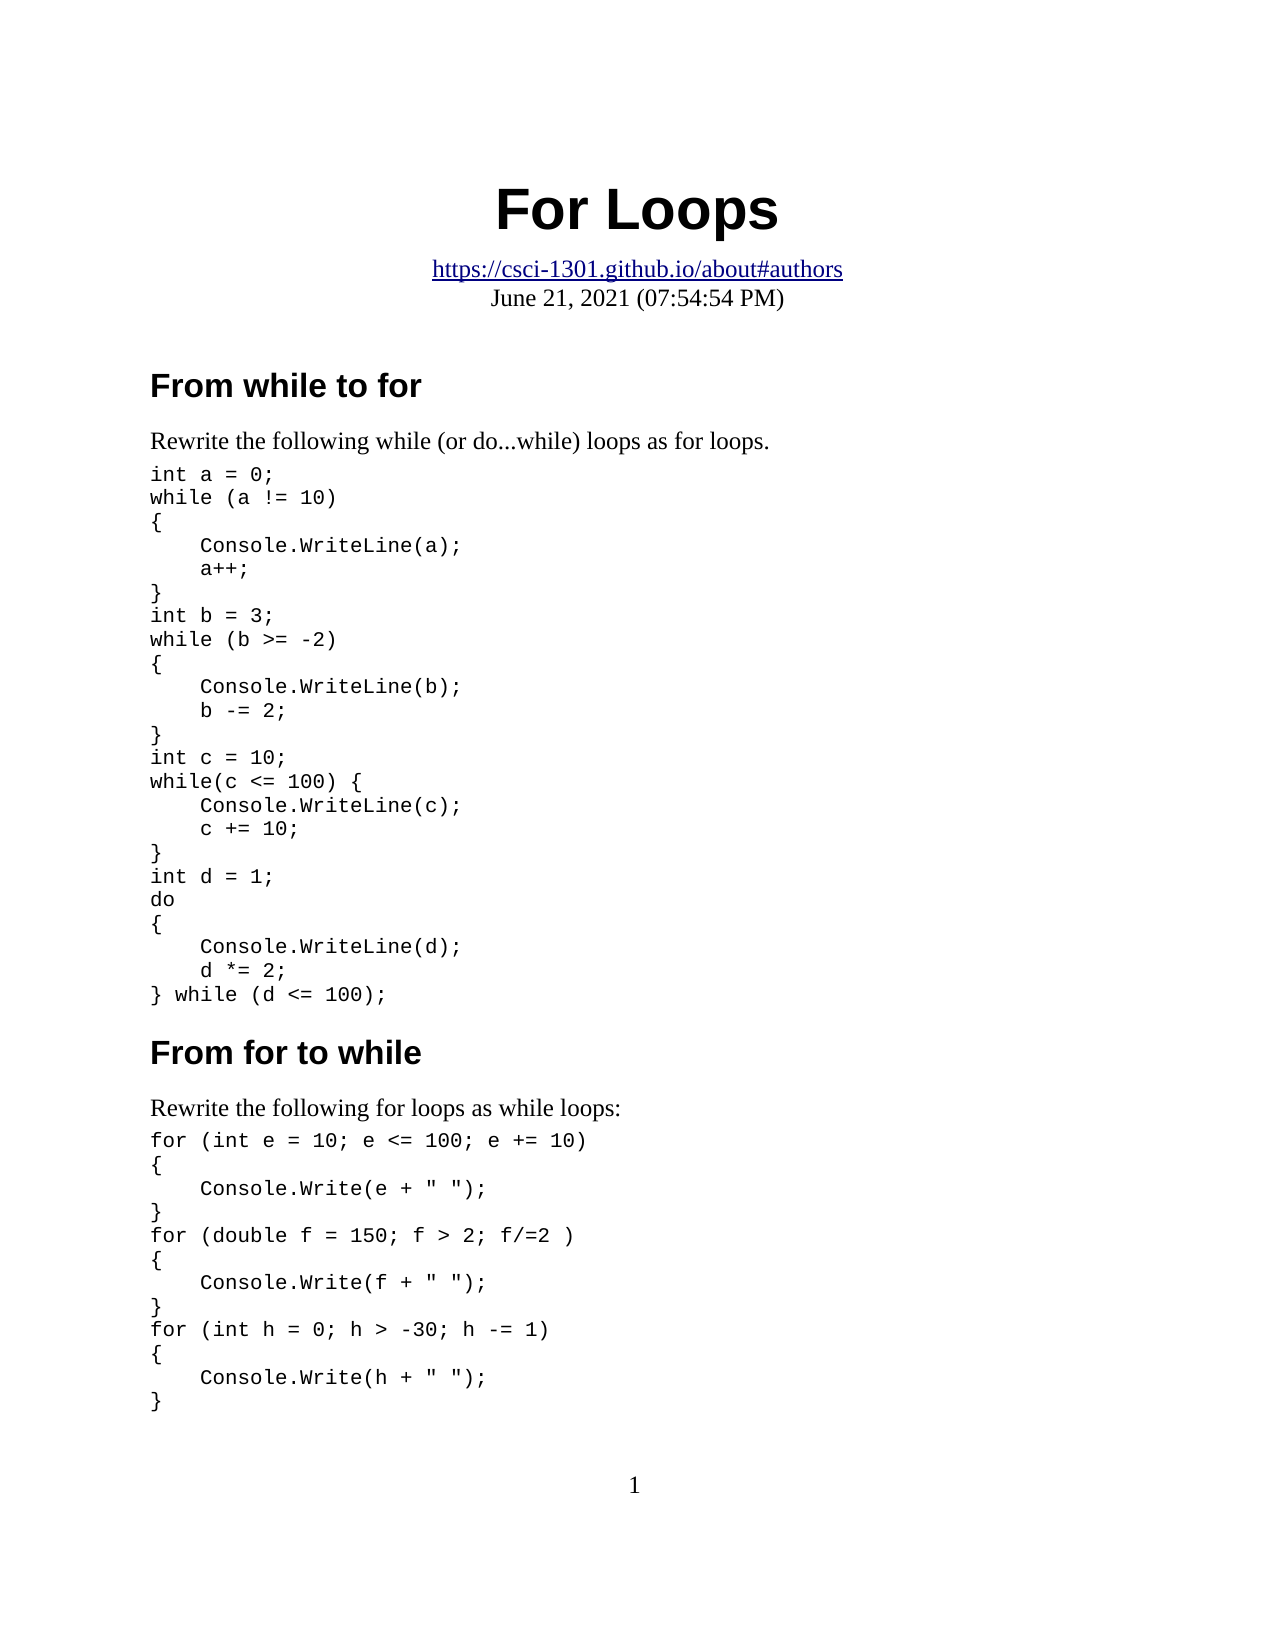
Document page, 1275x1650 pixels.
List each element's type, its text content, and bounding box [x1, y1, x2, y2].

text a++; [150, 558, 1125, 582]
text { [150, 1343, 1125, 1367]
text for (int h = 0; h > -30; h -= 1) [150, 1319, 1125, 1343]
text int d = 1; [150, 866, 1125, 889]
text { [150, 1248, 1125, 1272]
text June 21, 2021 (07:54:54 PM) [150, 283, 1125, 312]
text do [150, 889, 1125, 913]
text Rewrite the following while (or do...while) loops as for loops. [150, 426, 1125, 455]
text int c = 10; [150, 747, 1125, 771]
text d *= 2; [150, 960, 1125, 984]
text for (double f = 150; f > 2; f/=2 ) [150, 1225, 1125, 1248]
text for (int e = 10; e <= 100; e += 10) [150, 1130, 1125, 1154]
text b -= 2; [150, 700, 1125, 724]
text } [150, 1201, 1125, 1225]
text Rewrite the following for loops as while loops: [150, 1093, 1125, 1121]
text Console.WriteLine(c); [150, 795, 1125, 818]
text } [150, 1390, 1125, 1414]
text } while (d <= 100); [150, 984, 1125, 1007]
subtitle From while to for [150, 366, 1125, 404]
text } [150, 1296, 1125, 1319]
text } [150, 582, 1125, 606]
text } [150, 724, 1125, 747]
text { [150, 511, 1125, 534]
title For Loops [150, 175, 1125, 242]
text Console.WriteLine(b); [150, 676, 1125, 700]
text Console.Write(f + " "); [150, 1272, 1125, 1296]
text { [150, 653, 1125, 676]
text int a = 0; [150, 464, 1125, 487]
text } [150, 842, 1125, 866]
text { [150, 1154, 1125, 1178]
text while (b >= -2) [150, 629, 1125, 653]
text https://csci-1301.github.io/about#authors [150, 254, 1125, 283]
text int b = 3; [150, 606, 1125, 629]
text Console.WriteLine(a); [150, 534, 1125, 558]
text Console.Write(e + " "); [150, 1178, 1125, 1201]
text Console.Write(h + " "); [150, 1367, 1125, 1390]
subtitle From for to while [150, 1032, 1125, 1071]
text { [150, 913, 1125, 937]
text c += 10; [150, 818, 1125, 842]
text while(c <= 100) { [150, 771, 1125, 795]
text Console.WriteLine(d); [150, 937, 1125, 960]
text while (a != 10) [150, 487, 1125, 511]
